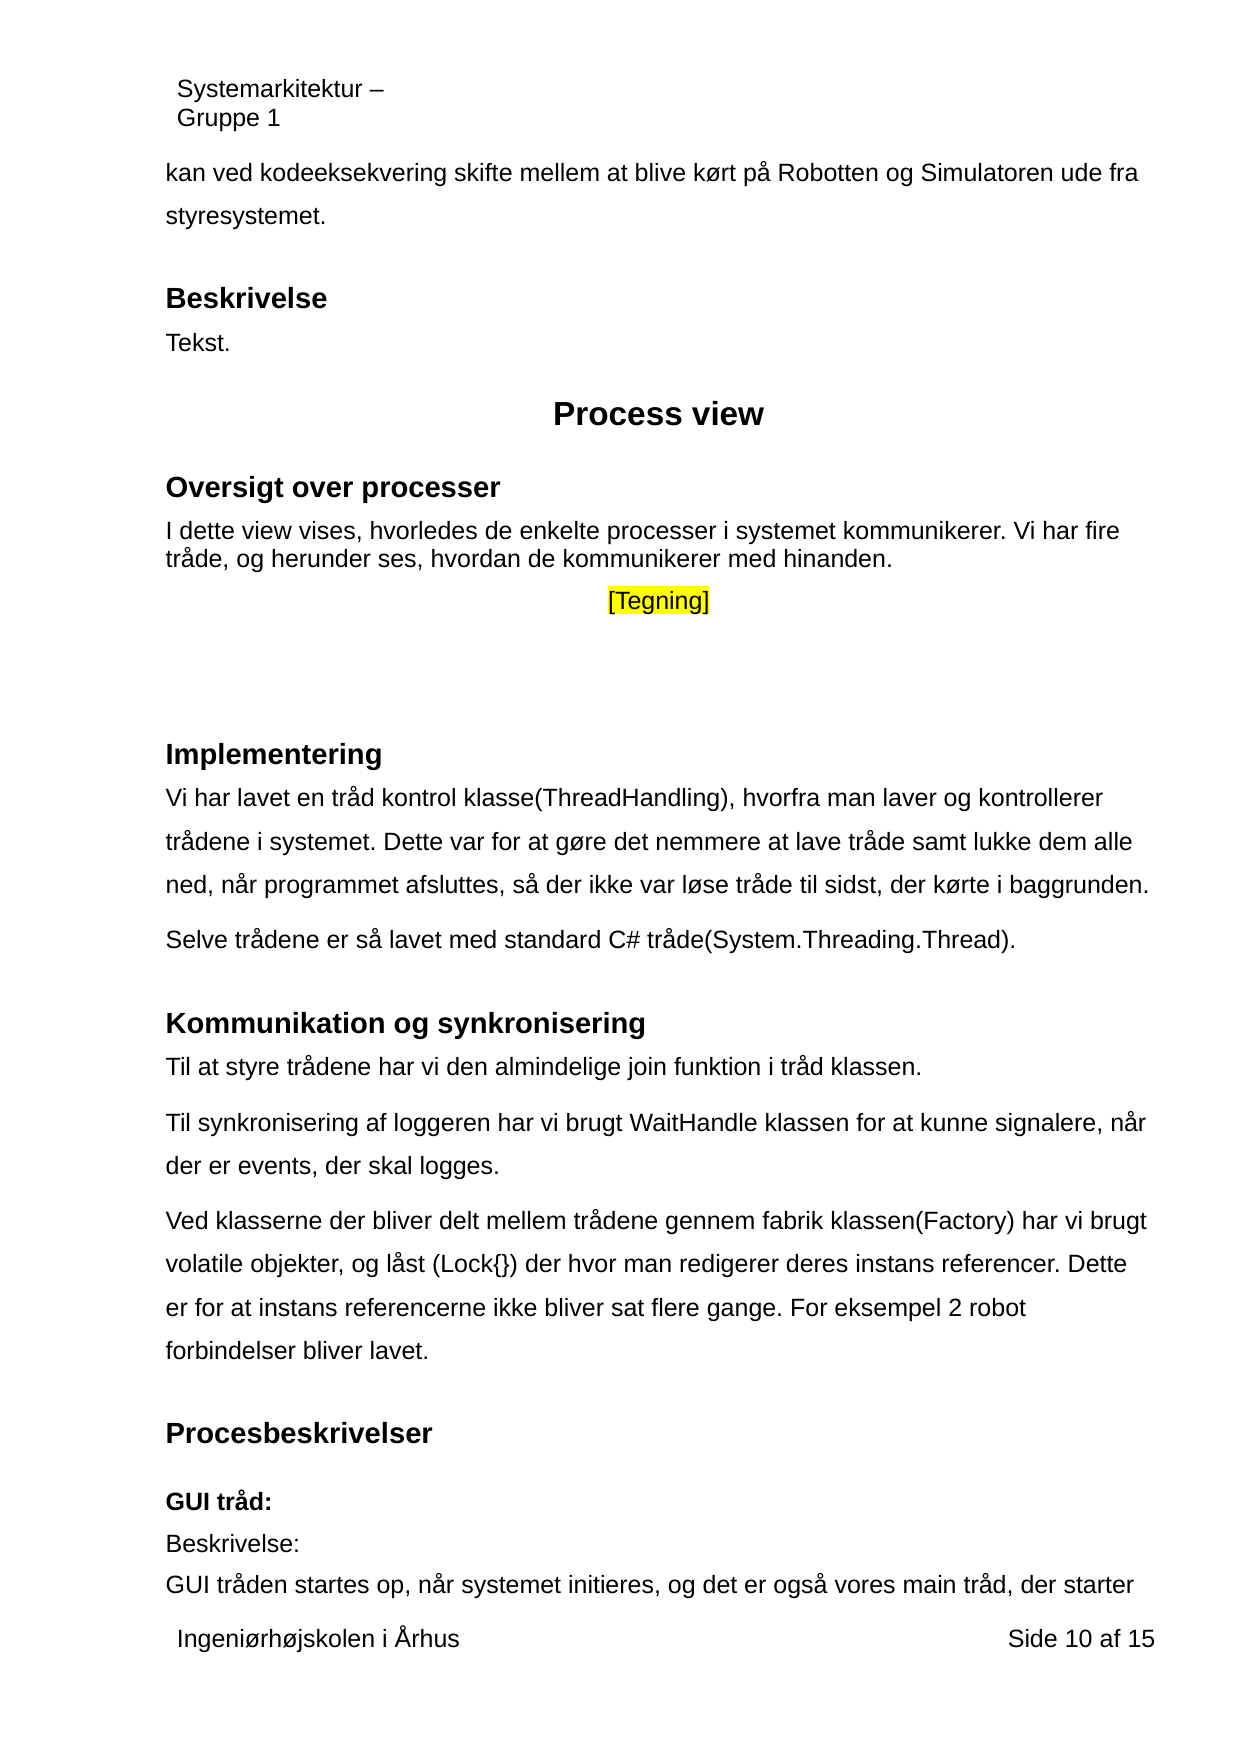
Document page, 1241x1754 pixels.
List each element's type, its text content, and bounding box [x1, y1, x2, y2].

subtitle Kommunikation og synkronisering [165, 1006, 1152, 1039]
subtitle Beskrivelse [165, 281, 1152, 315]
text [Tegning] [165, 586, 1152, 614]
subtitle Oversigt over processer [165, 470, 1152, 503]
subtitle Implementering [165, 737, 1152, 771]
subtitle Procesbeskrivelser [165, 1416, 1152, 1450]
text I dette view vises, hvorledes de enkelte processer i systemet kommunikerer. Vi har fire tråde, og herunder ses, hvordan de kommunikerer med hinanden. [165, 516, 1152, 573]
text kan ved kodeeksekvering skifte mellem at blive kørt på Robotten og Simulatoren ude fra styresystemet. [165, 158, 1152, 229]
text Til at styre trådene har vi den almindelige join funktion i tråd klassen. [165, 1052, 1152, 1081]
text Beskrivelse: [165, 1529, 1152, 1557]
text Til synkronisering af loggeren har vi brugt WaitHandle klassen for at kunne signalere, når der er events, der skal logges. [165, 1108, 1152, 1179]
subtitle GUI tråd: [165, 1487, 1152, 1516]
text Selve trådene er så lavet med standard C# tråde(System.Threading.Thread). [165, 925, 1152, 954]
text Ved klasserne der bliver delt mellem trådene gennem fabrik klassen(Factory) har vi brugt volatile objekter, og låst (Lock{}) der hvor man redigerer deres instans referencer. Dette er for at instans referencerne ikke bliver sat flere gange. For eksempel 2 robot forbindelser bliver lavet. [165, 1206, 1152, 1364]
text GUI tråden startes op, når systemet initieres, og det er også vores main tråd, der starter [165, 1570, 1152, 1599]
text Tekst. [165, 327, 1152, 356]
subtitle Process view [165, 394, 1152, 432]
text Vi har lavet en tråd kontrol klasse(ThreadHandling), hvorfra man laver og kontrollerer trådene i systemet. Dette var for at gøre det nemmere at lave tråde samt lukke dem alle ned, når programmet afsluttes, så der ikke var løse tråde til sidst, der kørte i baggrunden. [165, 783, 1152, 898]
